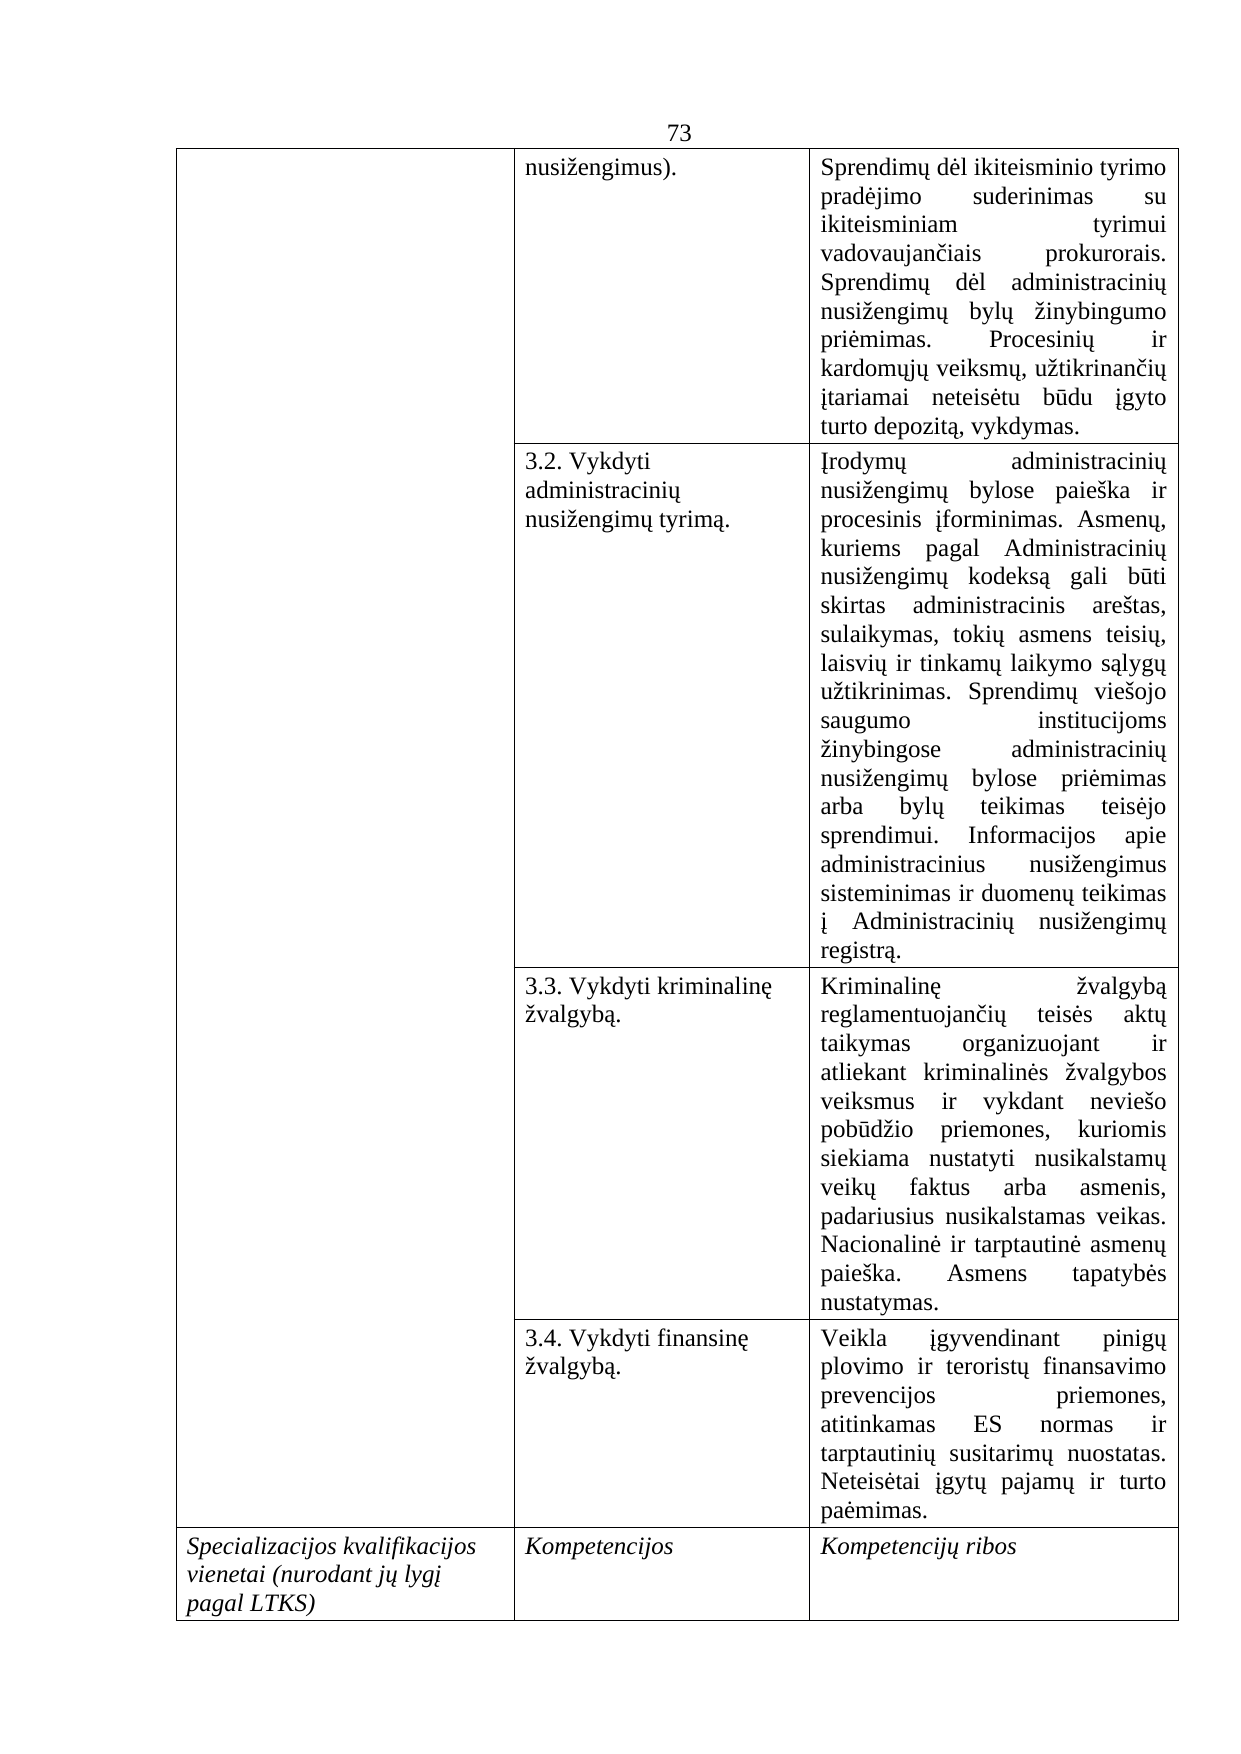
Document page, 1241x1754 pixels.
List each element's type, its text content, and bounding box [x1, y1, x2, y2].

table_cell 3.4. Vykdyti finansinę žvalgybą. [515, 1320, 809, 1527]
table_cell Įrodymų administracinių nusižengimų bylose paieška ir procesinis įforminimas. Asmenų, kuriems pagal Administracinių nusižengimų kodeksą gali būti skirtas administracinis areštas, sulaikymas, tokių asmens teisių, laisvių ir tinkamų laikymo sąlygų užtikrinimas. Sprendimų viešojo saugumo institucijoms žinybingose administracinių nusižengimų bylose priėmimas arba bylų teikimas teisėjo sprendimui. Informacijos apie administracinius nusižengimus sisteminimas ir duomenų teikimas į Administracinių nusižengimų registrą. [810, 444, 1178, 967]
table_cell [177, 149, 514, 1527]
table_cell 3.3. Vykdyti kriminalinę žvalgybą. [515, 968, 809, 1319]
table_cell 3.2. Vykdyti administracinių nusižengimų tyrimą. [515, 444, 809, 967]
table_cell Specializacijos kvalifikacijos vienetai (nurodant jų lygį pagal LTKS) [177, 1528, 514, 1620]
table_cell Sprendimų dėl ikiteisminio tyrimo pradėjimo suderinimas su ikiteisminiam tyrimui vadovaujančiais prokurorais. Sprendimų dėl administracinių nusižengimų bylų žinybingumo priėmimas. Procesinių ir kardomųjų veiksmų, užtikrinančių įtariamai neteisėtu būdu įgyto turto depozitą, vykdymas. [810, 149, 1178, 442]
table_cell nusižengimus). [515, 149, 809, 442]
table_cell Kriminalinę žvalgybą reglamentuojančių teisės aktų taikymas organizuojant ir atliekant kriminalinės žvalgybos veiksmus ir vykdant neviešo pobūdžio priemones, kuriomis siekiama nustatyti nusikalstamų veikų faktus arba asmenis, padariusius nusikalstamas veikas. Nacionalinė ir tarptautinė asmenų paieška. Asmens tapatybės nustatymas. [810, 968, 1178, 1319]
table_cell Veikla įgyvendinant pinigų plovimo ir teroristų finansavimo prevencijos priemones, atitinkamas ES normas ir tarptautinių susitarimų nuostatas. Neteisėtai įgytų pajamų ir turto paėmimas. [810, 1320, 1178, 1527]
table_cell Kompetencijų ribos [810, 1528, 1178, 1620]
table_cell Kompetencijos [515, 1528, 809, 1620]
